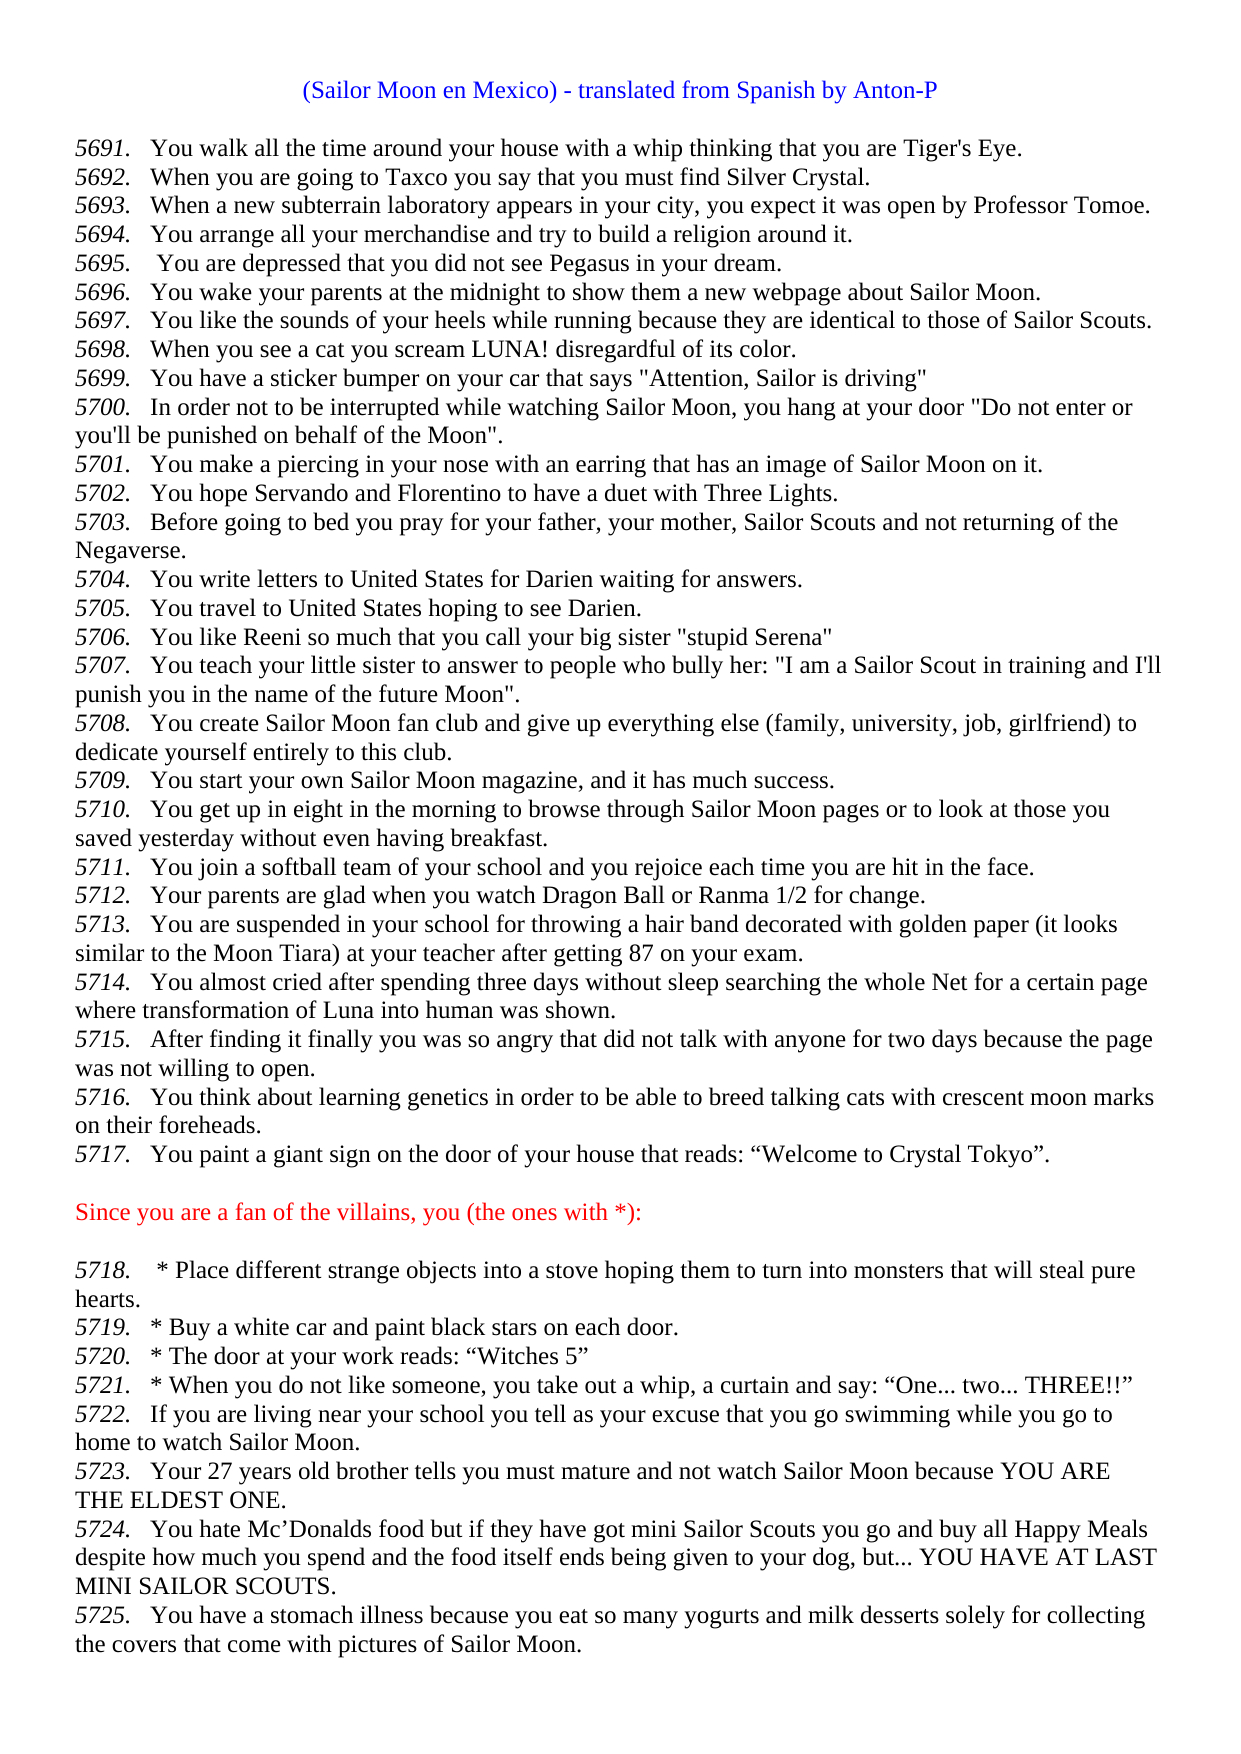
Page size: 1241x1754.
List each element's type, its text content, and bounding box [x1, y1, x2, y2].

list You like Reeni so much that you call your big sister "stupid Serena" [75, 622, 1165, 650]
list You start your own Sailor Moon magazine, and it has much success. [75, 765, 1165, 794]
list You create Sailor Moon fan club and give up everything else (family, university, job, girlfriend) to dedicate yourself entirely to this club. [75, 708, 1165, 765]
list In order not to be interrupted while watching Sailor Moon, you hang at your door "Do not enter or you'll be punished on behalf of the Moon". [75, 392, 1165, 449]
list You wake your parents at the midnight to show them a new webpage about Sailor Moon. [75, 277, 1165, 305]
list You almost cried after spending three days without sleep searching the whole Net for a certain page where transformation of Luna into human was shown. [75, 967, 1165, 1024]
list If you are living near your school you tell as your excuse that you go swimming while you go to home to watch Sailor Moon. [75, 1399, 1165, 1456]
list You have a stomach illness because you eat so many yogurts and milk desserts solely for collecting the covers that come with pictures of Sailor Moon. [75, 1600, 1165, 1657]
list * The door at your work reads: “Witches 5” [75, 1341, 1165, 1370]
list You hate Mc’Donalds food but if they have got mini Sailor Scouts you go and buy all Happy Meals despite how much you spend and the food itself ends being given to your dog, but... YOU HAVE AT LAST MINI SAILOR SCOUTS. [75, 1514, 1165, 1600]
list You make a piercing in your nose with an earring that has an image of Sailor Moon on it. [75, 449, 1165, 478]
list You travel to United States hoping to see Darien. [75, 593, 1165, 622]
list You get up in eight in the morning to browse through Sailor Moon pages or to look at those you saved yesterday without even having breakfast. [75, 794, 1165, 852]
list You hope Servando and Florentino to have a duet with Three Lights. [75, 478, 1165, 507]
list You write letters to United States for Darien waiting for answers. [75, 564, 1165, 593]
list You think about learning genetics in order to be able to breed talking cats with crescent moon marks on their foreheads. [75, 1082, 1165, 1139]
text (Sailor Moon en Mexico) - translated from Spanish by Anton-P [75, 75, 1165, 104]
list You arrange all your merchandise and try to build a religion around it. [75, 219, 1165, 248]
list * When you do not like someone, you take out a whip, a curtain and say: “One... two... THREE!!” [75, 1370, 1165, 1399]
text Since you are a fan of the villains, you (the ones with *): [75, 1197, 1165, 1226]
list Before going to bed you pray for your father, your mother, Sailor Scouts and not returning of the Negaverse. [75, 507, 1165, 564]
list You are suspended in your school for throwing a hair band decorated with golden paper (it looks similar to the Moon Tiara) at your teacher after getting 87 on your exam. [75, 909, 1165, 967]
list When a new subterrain laboratory appears in your city, you expect it was open by Professor Tomoe. [75, 190, 1165, 219]
list When you see a cat you scream LUNA! disregardful of its color. [75, 334, 1165, 363]
list You teach your little sister to answer to people who bully her: "I am a Sailor Scout in training and I'll punish you in the name of the future Moon". [75, 650, 1165, 708]
list You join a softball team of your school and you rejoice each time you are hit in the face. [75, 852, 1165, 880]
list After finding it finally you was so angry that did not talk with anyone for two days because the page was not willing to open. [75, 1024, 1165, 1082]
list * Buy a white car and paint black stars on each door. [75, 1312, 1165, 1341]
list * Place different strange objects into a stove hoping them to turn into monsters that will steal pure hearts. [75, 1255, 1165, 1312]
list You are depressed that you did not see Pegasus in your dream. [75, 248, 1165, 277]
list You walk all the time around your house with a whip thinking that you are Tiger's Eye. [75, 133, 1165, 162]
list Your 27 years old brother tells you must mature and not watch Sailor Moon because YOU ARE THE ELDEST ONE. [75, 1456, 1165, 1514]
list When you are going to Taxco you say that you must find Silver Crystal. [75, 162, 1165, 190]
list You paint a giant sign on the door of your house that reads: “Welcome to Crystal Tokyo”. [75, 1139, 1165, 1168]
list You like the sounds of your heels while running because they are identical to those of Sailor Scouts. [75, 305, 1165, 334]
list You have a sticker bumper on your car that says "Attention, Sailor is driving" [75, 363, 1165, 392]
list Your parents are glad when you watch Dragon Ball or Ranma 1/2 for change. [75, 880, 1165, 909]
